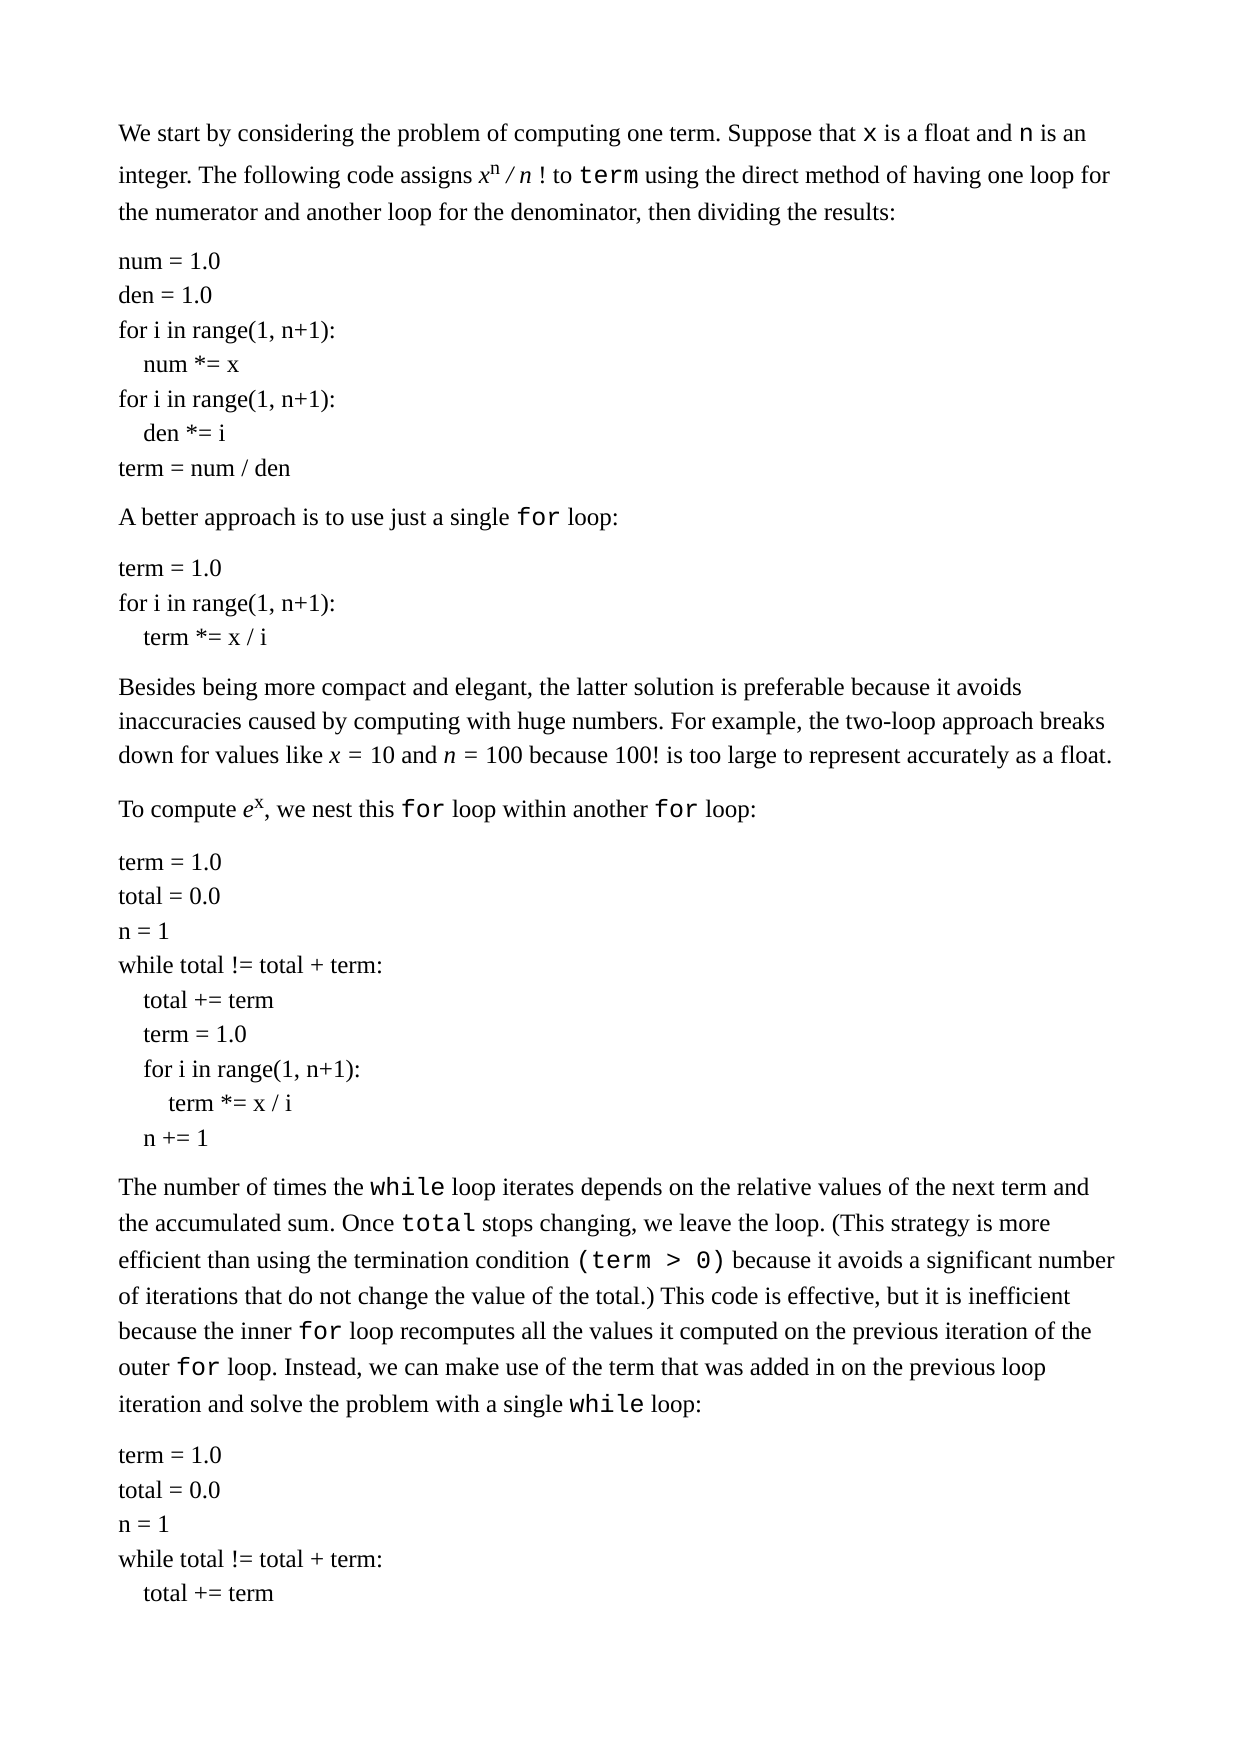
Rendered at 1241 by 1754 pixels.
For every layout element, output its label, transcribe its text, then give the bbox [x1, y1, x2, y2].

text term = 1.0 for i in range(1, n+1): term *= x / i [118, 553, 1122, 651]
text num = 1.0 den = 1.0 for i in range(1, n+1): num *= x for i in range(1, n+1): den *= i term = num / den [118, 246, 1122, 482]
text term = 1.0 total = 0.0 n = 1 while total != total + term: total += term term = 1.0 for i in range(1, n+1): term *= x / i n += 1 [118, 847, 1122, 1151]
text Besides being more compact and elegant, the latter solution is preferable because it avoids inaccuracies caused by computing with huge numbers. For example, the two-loop approach breaks down for values like x = 10 and n = 100 because 100! is too large to represent accurately as a float. [118, 672, 1122, 769]
text The number of times the while loop iterates depends on the relative values of the next term and the accumulated sum. Once total stops changing, we leave the loop. (This strategy is more efficient than using the termination condition (term > 0) because it avoids a significant number of iterations that do not change the value of the total.) This code is effective, but it is inefficient because the inner for loop recomputes all the values it computed on the previous iteration of the outer for loop. Instead, we can make use of the term that was added in on the previous loop iteration and solve the problem with a single while loop: [118, 1172, 1122, 1420]
text To compute ex, we nest this for loop within another for loop: [118, 789, 1122, 825]
text A better approach is to use just a single for loop: [118, 502, 1122, 533]
text term = 1.0 total = 0.0 n = 1 while total != total + term: total += term [118, 1441, 1122, 1607]
text We start by considering the problem of computing one term. Suppose that x is a float and n is an integer. The following code assigns xn / n ! to term using the direct method of having one loop for the numerator and another loop for the denominator, then dividing the results: [118, 118, 1122, 226]
